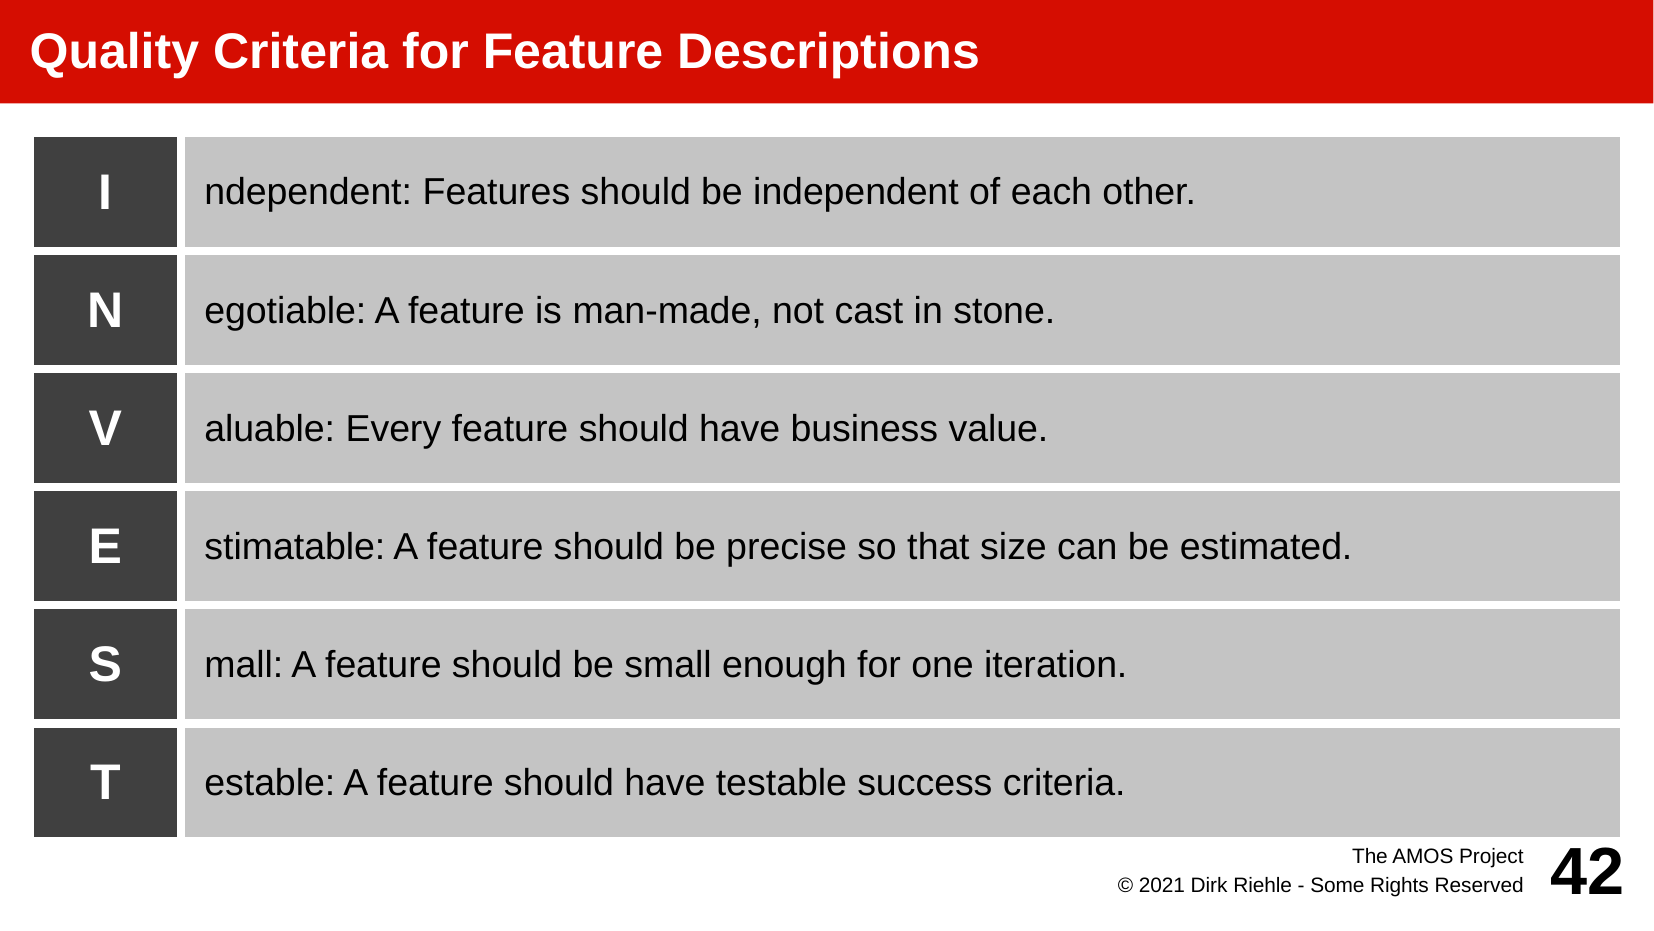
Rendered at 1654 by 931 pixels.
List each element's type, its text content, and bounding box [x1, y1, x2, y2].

table_cell V [34, 373, 177, 483]
table_cell mall: A feature should be small enough for one iteration. [185, 609, 1620, 719]
table_header ndependent: Features should be independent of each other. [185, 137, 1620, 247]
table_cell aluable: Every feature should have business value. [185, 373, 1620, 483]
table_cell E [34, 491, 177, 601]
table_header I [34, 137, 177, 247]
table_cell S [34, 609, 177, 719]
table_cell stimatable: A feature should be precise so that size can be estimated. [185, 491, 1620, 601]
table_cell N [34, 255, 177, 365]
table_cell egotiable: A feature is man-made, not cast in stone. [185, 255, 1620, 365]
title Quality Criteria for Feature Descriptions [0, 0, 1654, 104]
table_cell T [34, 728, 177, 837]
table_cell estable: A feature should have testable success criteria. [185, 728, 1620, 837]
